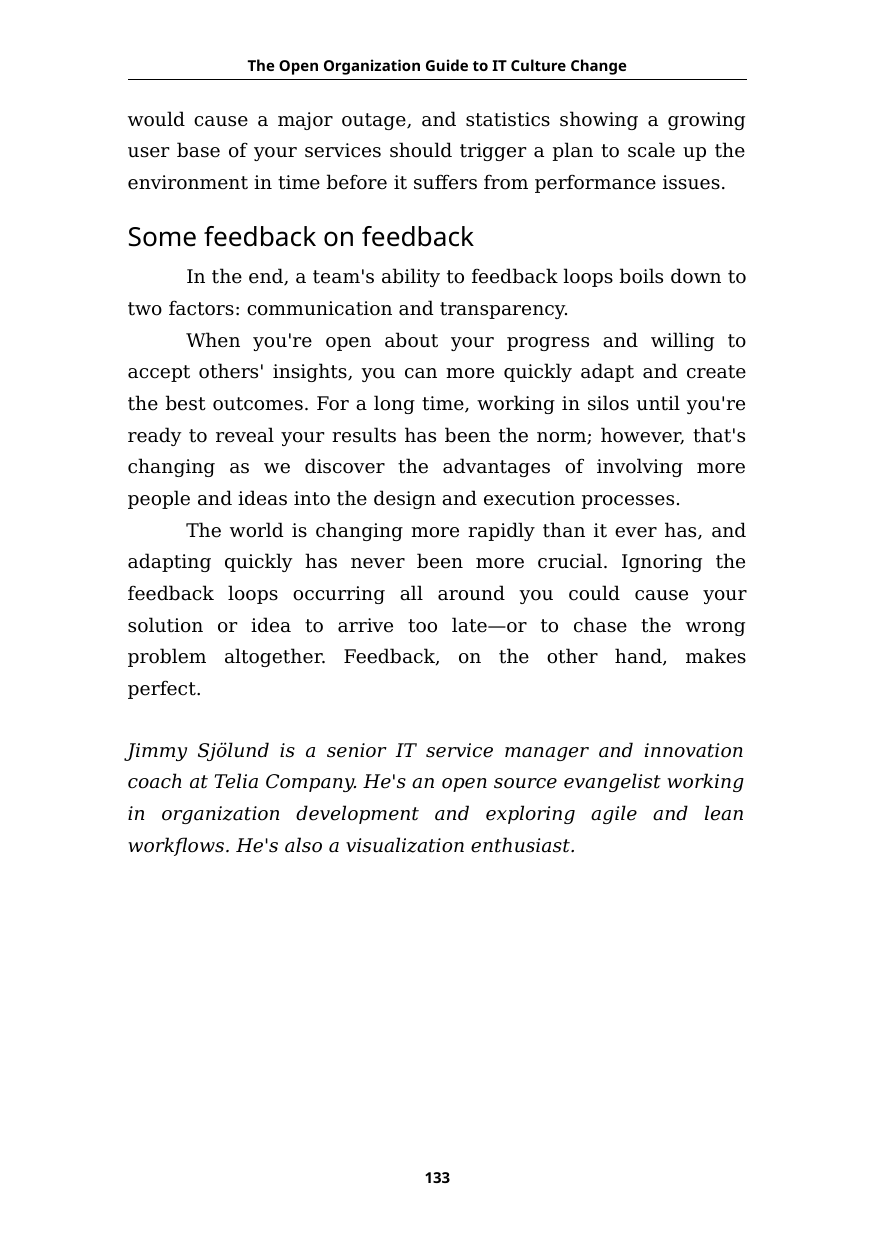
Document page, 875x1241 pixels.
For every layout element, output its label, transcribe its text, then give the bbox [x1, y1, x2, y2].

text In the end, a team's ability to feedback loops boils down to two factors: communication and transparency. [127, 267, 747, 320]
text would cause a major outage, and statistics showing a growing user base of your services should trigger a plan to scale up the environment in time before it suffers from performance issues. [127, 109, 747, 194]
text When you're open about your progress and willing to accept others' insights, you can more quickly adapt and create the best outcomes. For a long time, working in silos until you're ready to reveal your results has been the norm; however, that's changing as we discover the advantages of involving more people and ideas into the design and execution processes. [127, 330, 747, 510]
subtitle Some feedback on feedback [127, 218, 747, 254]
text The world is changing more rapidly than it ever has, and adapting quickly has never been more crucial. Ignoring the feedback loops occurring all around you could cause your solution or idea to arrive too late—or to chase the wrong problem altogether. Feedback, on the other hand, makes perfect. [127, 520, 747, 700]
text Jimmy Sjölund is a senior IT service manager and innovation coach at Telia Company. He's an open source evangelist working in organization development and exploring agile and lean workflows. He's also a visualization enthusiast. [127, 740, 747, 857]
